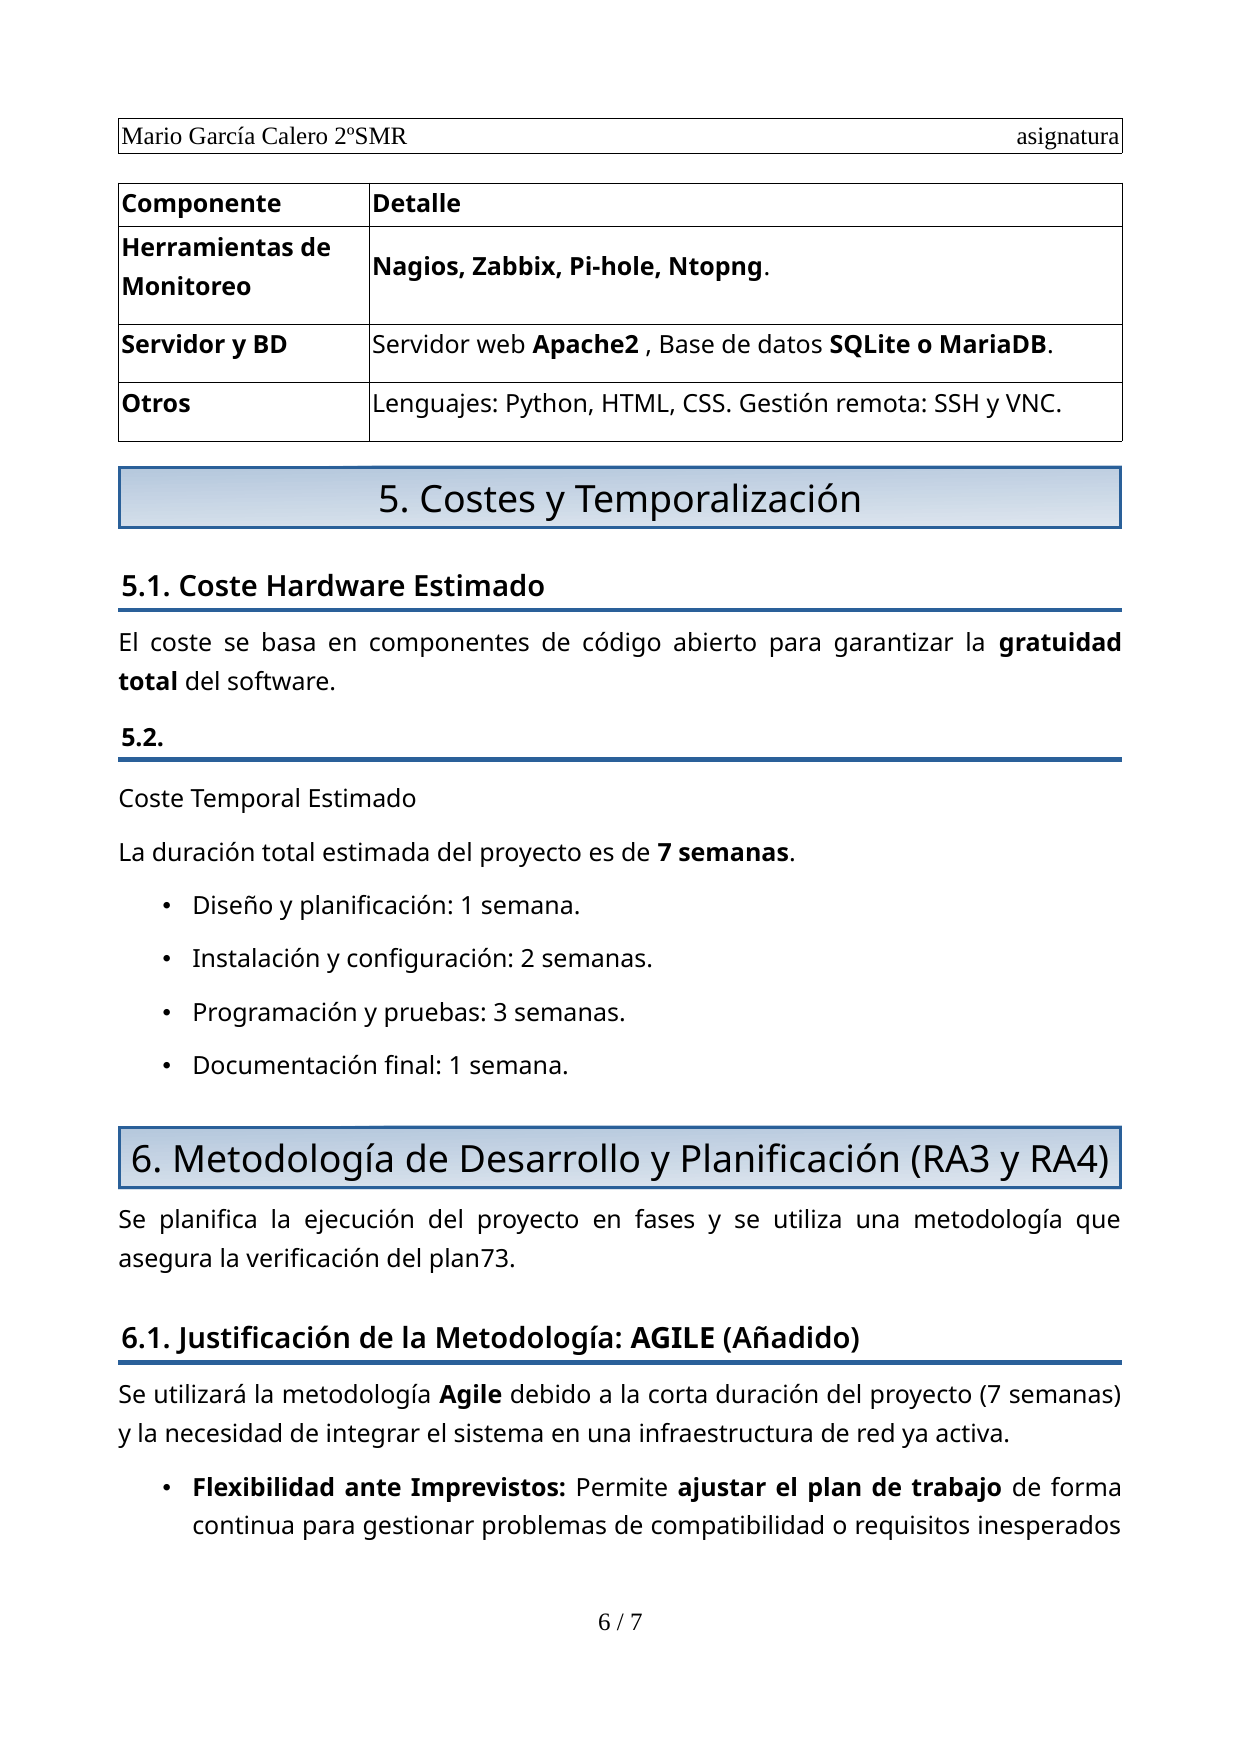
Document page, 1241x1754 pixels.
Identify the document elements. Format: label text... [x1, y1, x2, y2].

subtitle 6. Metodología de Desarrollo y Planificación (RA3 y RA4) [121, 1129, 1119, 1186]
list Flexibilidad ante Imprevistos: Permite ajustar el plan de trabajo de forma continua para gestionar problemas de compatibilidad o requisitos inesperados [162, 1469, 1122, 1542]
list Diseño y planificación: 1 semana. [162, 888, 1122, 922]
table_cell Herramientas de Monitoreo [119, 227, 369, 324]
table_cell Servidor y BD [119, 325, 369, 382]
list Instalación y configuración: 2 semanas. [162, 941, 1122, 975]
text Se utilizará la metodología Agile debido a la corta duración del proyecto (7 semanas) y la necesidad de integrar el sistema en una infraestructura de red ya activa. [118, 1377, 1122, 1450]
text La duración total estimada del proyecto es de 7 semanas. [118, 834, 1122, 868]
subtitle 5. Costes y Temporalización [121, 469, 1119, 526]
table_header Detalle [370, 184, 1122, 226]
text Se planifica la ejecución del proyecto en fases y se utiliza una metodología que asegura la verificación del plan73. [118, 1202, 1122, 1274]
list Programación y pruebas: 3 semanas. [162, 994, 1122, 1028]
text El coste se basa en componentes de código abierto para garantizar la gratuidad total del software. [118, 625, 1122, 698]
table_header Componente [119, 184, 369, 226]
table_cell Servidor web Apache2 , Base de datos SQLite o MariaDB. [370, 325, 1122, 382]
subtitle 5.1. Coste Hardware Estimado [118, 562, 1122, 608]
subtitle 5.2. [118, 717, 1122, 757]
text Coste Temporal Estimado [118, 781, 1122, 815]
table_cell Otros [119, 383, 369, 441]
subtitle 6.1. Justificación de la Metodología: AGILE (Añadido) [118, 1314, 1122, 1360]
list Documentación final: 1 semana. [162, 1048, 1122, 1082]
table_cell Nagios, Zabbix, Pi-hole, Ntopng. [370, 227, 1122, 324]
table_cell Lenguajes: Python, HTML, CSS. Gestión remota: SSH y VNC. [370, 383, 1122, 441]
